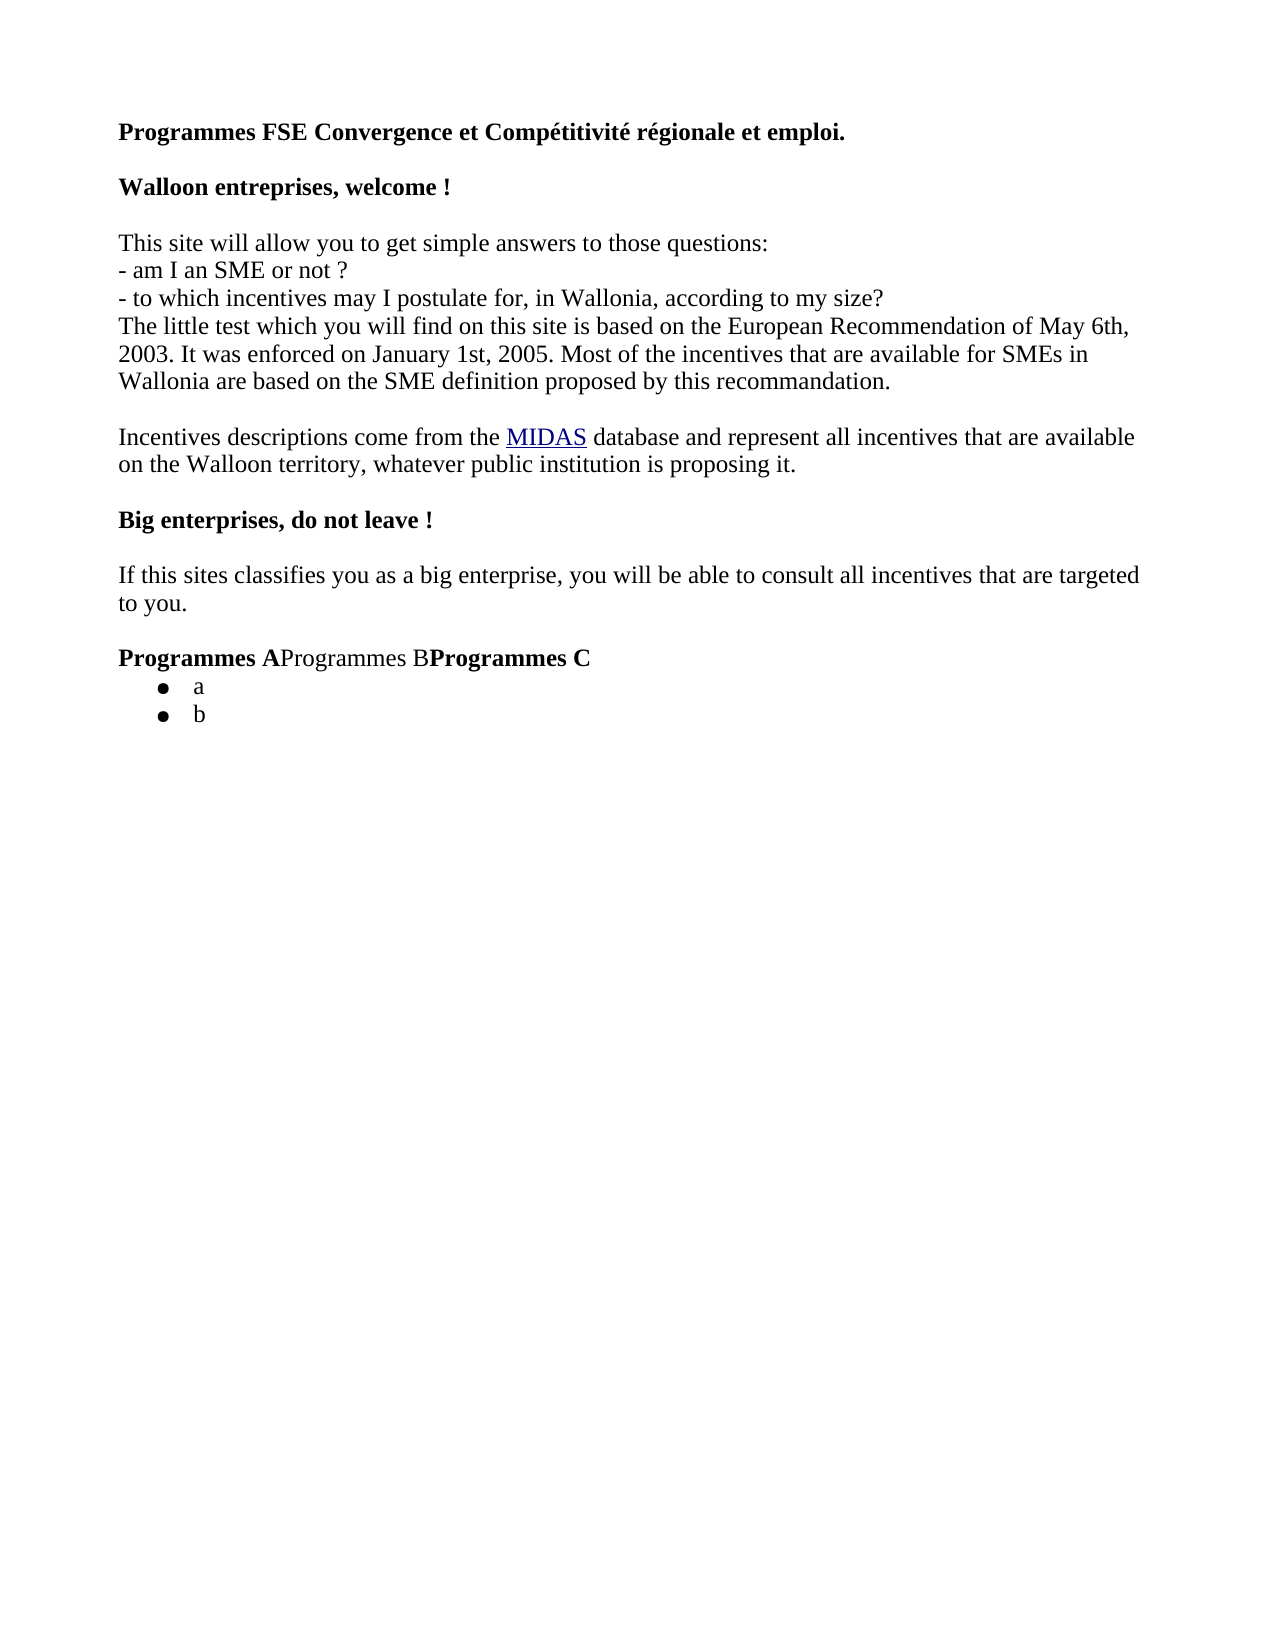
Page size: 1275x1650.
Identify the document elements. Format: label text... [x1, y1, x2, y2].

list a [156, 672, 1157, 700]
text Walloon entreprises, welcome ! This site will allow you to get simple answers to those questions: - am I an SME or not ? - to which incentives may I postulate for, in Wallonia, according to my size? The little test which you will find on this site is based on the European Recommendation of May 6th, 2003. It was enforced on January 1st, 2005. Most of the incentives that are available for SMEs in Wallonia are based on the SME definition proposed by this recommandation. Incentives descriptions come from the MIDAS database and represent all incentives that are available on the Walloon territory, whatever public institution is proposing it. Big enterprises, do not leave ! If this sites classifies you as a big enterprise, you will be able to consult all incentives that are targeted to you. [118, 173, 1157, 617]
text Programmes AProgrammes BProgrammes C [118, 644, 1157, 672]
list b [156, 700, 1157, 728]
text Programmes FSE Convergence et Compétitivité régionale et emploi. [118, 118, 1157, 146]
